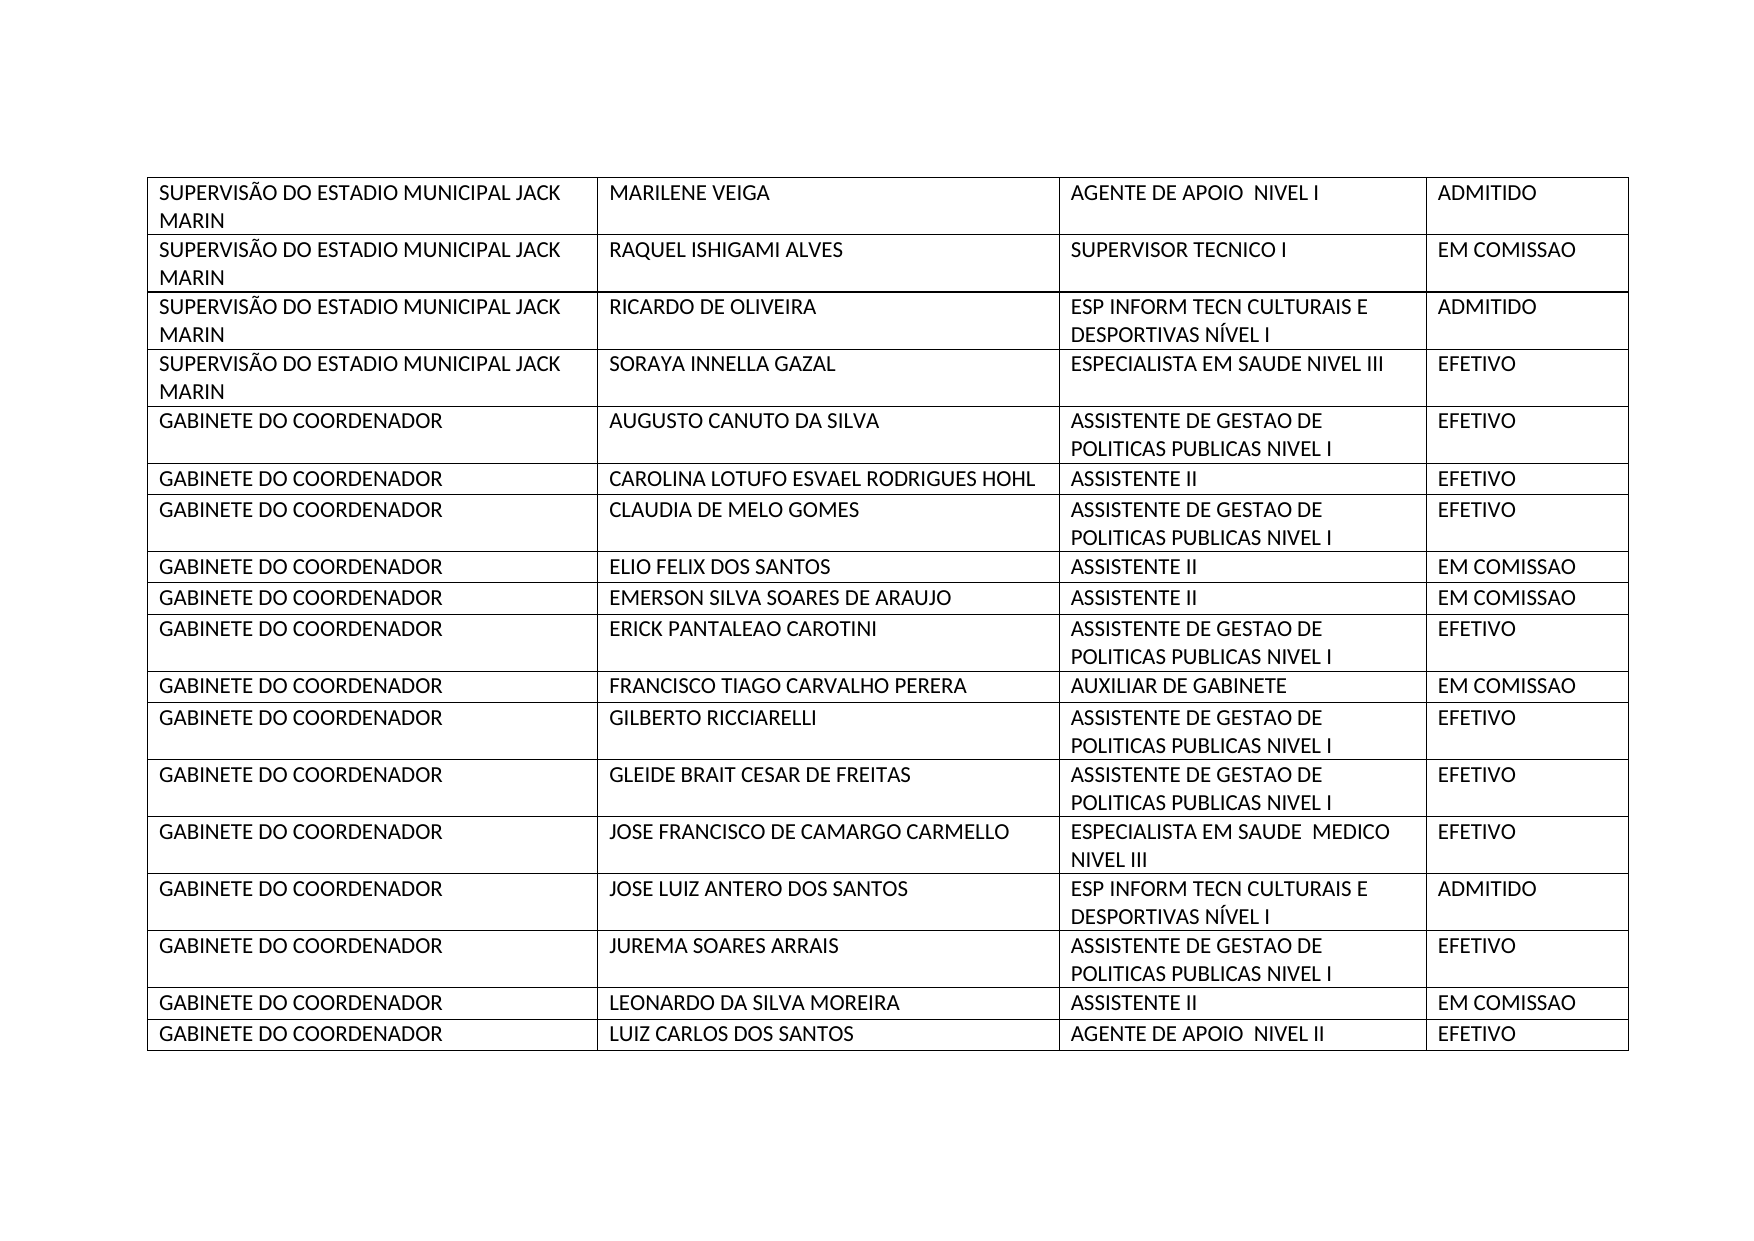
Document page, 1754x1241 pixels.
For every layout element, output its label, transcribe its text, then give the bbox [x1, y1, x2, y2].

table_cell GABINETE DO COORDENADOR [148, 672, 597, 702]
table_cell ASSISTENTE DE GESTAO DE POLITICAS PUBLICAS NIVEL I [1060, 407, 1426, 463]
table_cell LUIZ CARLOS DOS SANTOS [598, 1020, 1059, 1050]
table_cell EM COMISSAO [1427, 583, 1628, 613]
table_cell EFETIVO [1427, 495, 1628, 551]
table_cell GABINETE DO COORDENADOR [148, 817, 597, 873]
table_cell AUGUSTO CANUTO DA SILVA [598, 407, 1059, 463]
table_cell GABINETE DO COORDENADOR [148, 615, 597, 671]
table_cell AUXILIAR DE GABINETE [1060, 672, 1426, 702]
table_cell GABINETE DO COORDENADOR [148, 703, 597, 759]
table_cell GABINETE DO COORDENADOR [148, 583, 597, 613]
table_cell EFETIVO [1427, 703, 1628, 759]
table_cell GABINETE DO COORDENADOR [148, 931, 597, 987]
table_cell EFETIVO [1427, 464, 1628, 494]
table_cell ADMITIDO [1427, 874, 1628, 930]
table_cell ADMITIDO [1427, 293, 1628, 348]
table_cell ASSISTENTE DE GESTAO DE POLITICAS PUBLICAS NIVEL I [1060, 703, 1426, 759]
table_cell ASSISTENTE DE GESTAO DE POLITICAS PUBLICAS NIVEL I [1060, 931, 1426, 987]
table_cell ASSISTENTE DE GESTAO DE POLITICAS PUBLICAS NIVEL I [1060, 760, 1426, 816]
table_cell ASSISTENTE II [1060, 464, 1426, 494]
table_cell ELIO FELIX DOS SANTOS [598, 552, 1059, 582]
table_cell ESPECIALISTA EM SAUDE NIVEL III [1060, 350, 1426, 406]
table_cell GABINETE DO COORDENADOR [148, 464, 597, 494]
table_cell ESP INFORM TECN CULTURAIS E DESPORTIVAS NÍVEL I [1060, 874, 1426, 930]
table_cell SUPERVISÃO DO ESTADIO MUNICIPAL JACK MARIN [148, 350, 597, 406]
table_cell SUPERVISÃO DO ESTADIO MUNICIPAL JACK MARIN [148, 293, 597, 348]
table_cell GABINETE DO COORDENADOR [148, 760, 597, 816]
table_cell EFETIVO [1427, 407, 1628, 463]
table_cell RAQUEL ISHIGAMI ALVES [598, 235, 1059, 291]
table_cell GABINETE DO COORDENADOR [148, 988, 597, 1018]
table_cell ASSISTENTE II [1060, 583, 1426, 613]
table_cell EFETIVO [1427, 817, 1628, 873]
table_cell SUPERVISÃO DO ESTADIO MUNICIPAL JACK MARIN [148, 235, 597, 291]
table_cell GABINETE DO COORDENADOR [148, 552, 597, 582]
table_cell EFETIVO [1427, 350, 1628, 406]
table_cell AGENTE DE APOIO NIVEL I [1060, 178, 1426, 234]
table_cell ASSISTENTE II [1060, 552, 1426, 582]
table_cell GABINETE DO COORDENADOR [148, 874, 597, 930]
table_cell FRANCISCO TIAGO CARVALHO PERERA [598, 672, 1059, 702]
table_cell GABINETE DO COORDENADOR [148, 1020, 597, 1050]
table_cell ASSISTENTE II [1060, 988, 1426, 1018]
table_cell EM COMISSAO [1427, 552, 1628, 582]
table_cell EM COMISSAO [1427, 988, 1628, 1018]
table_cell GABINETE DO COORDENADOR [148, 495, 597, 551]
table_cell JUREMA SOARES ARRAIS [598, 931, 1059, 987]
table_cell EFETIVO [1427, 1020, 1628, 1050]
table_cell EFETIVO [1427, 615, 1628, 671]
table_cell EM COMISSAO [1427, 235, 1628, 291]
table_cell EM COMISSAO [1427, 672, 1628, 702]
table_cell AGENTE DE APOIO NIVEL II [1060, 1020, 1426, 1050]
table_cell CAROLINA LOTUFO ESVAEL RODRIGUES HOHL [598, 464, 1059, 494]
table_cell EMERSON SILVA SOARES DE ARAUJO [598, 583, 1059, 613]
table_cell SUPERVISÃO DO ESTADIO MUNICIPAL JACK MARIN [148, 178, 597, 234]
table_cell ERICK PANTALEAO CAROTINI [598, 615, 1059, 671]
table_cell ESPECIALISTA EM SAUDE MEDICO NIVEL III [1060, 817, 1426, 873]
table_cell SUPERVISOR TECNICO I [1060, 235, 1426, 291]
table_cell EFETIVO [1427, 931, 1628, 987]
table_cell CLAUDIA DE MELO GOMES [598, 495, 1059, 551]
table_cell MARILENE VEIGA [598, 178, 1059, 234]
table_cell GILBERTO RICCIARELLI [598, 703, 1059, 759]
table_cell ESP INFORM TECN CULTURAIS E DESPORTIVAS NÍVEL I [1060, 293, 1426, 348]
table_cell GLEIDE BRAIT CESAR DE FREITAS [598, 760, 1059, 816]
table_cell EFETIVO [1427, 760, 1628, 816]
table_cell JOSE LUIZ ANTERO DOS SANTOS [598, 874, 1059, 930]
table_cell ASSISTENTE DE GESTAO DE POLITICAS PUBLICAS NIVEL I [1060, 495, 1426, 551]
table_cell GABINETE DO COORDENADOR [148, 407, 597, 463]
table_cell ADMITIDO [1427, 178, 1628, 234]
table_cell RICARDO DE OLIVEIRA [598, 293, 1059, 348]
table_cell LEONARDO DA SILVA MOREIRA [598, 988, 1059, 1018]
table_cell JOSE FRANCISCO DE CAMARGO CARMELLO [598, 817, 1059, 873]
table_cell ASSISTENTE DE GESTAO DE POLITICAS PUBLICAS NIVEL I [1060, 615, 1426, 671]
table_cell SORAYA INNELLA GAZAL [598, 350, 1059, 406]
